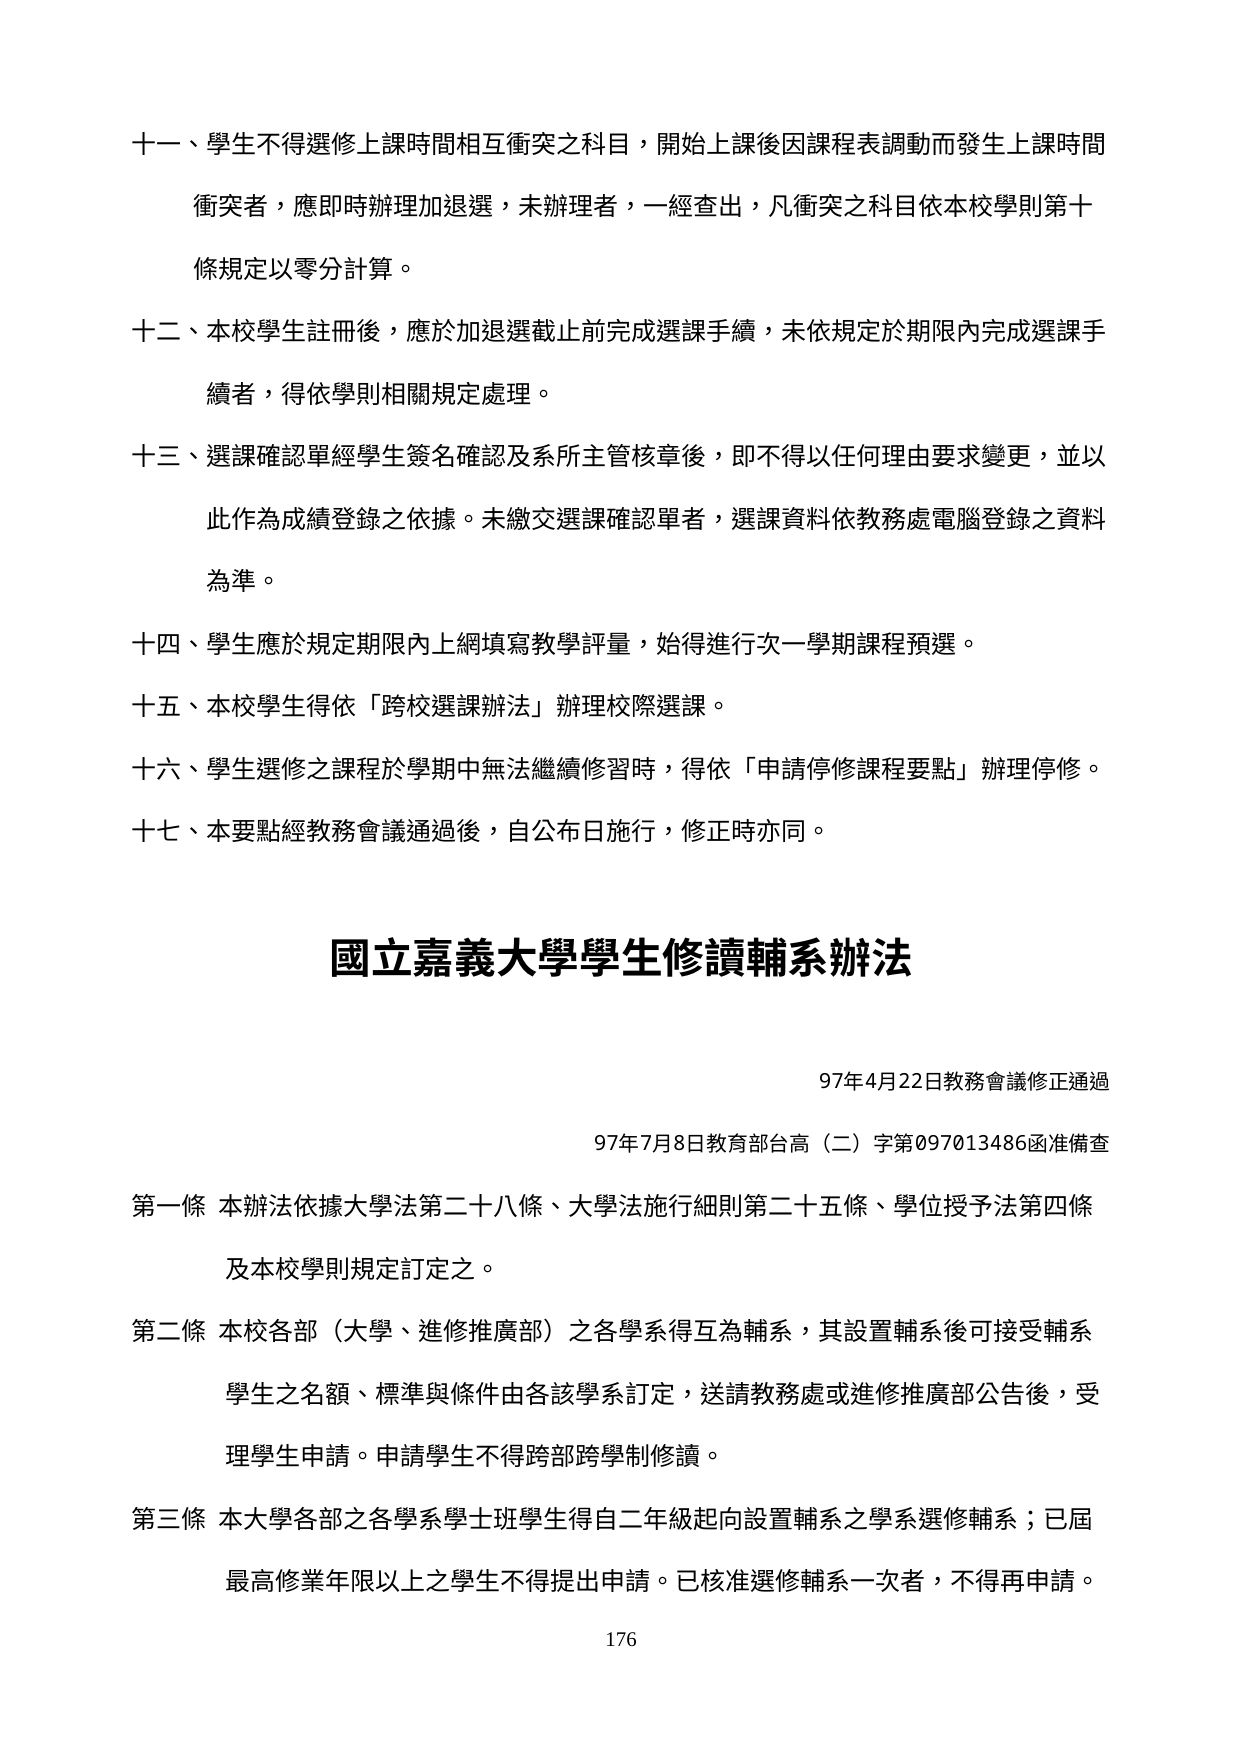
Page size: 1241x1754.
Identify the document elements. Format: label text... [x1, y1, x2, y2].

text 97年7月8日教育部台高（二）字第097013486函准備查 [131, 1101, 1110, 1163]
text 十三、選課確認單經學生簽名確認及系所主管核章後，即不得以任何理由要求變更，並以此作為成績登錄之依據。未繳交選課確認單者，選課資料依教務處電腦登錄之資料為準。 [131, 413, 1110, 601]
subtitle 國立嘉義大學學生修讀輔系辦法 [131, 913, 1110, 976]
text 十四、學生應於規定期限內上網填寫教學評量，始得進行次一學期課程預選。 [131, 601, 1110, 663]
text 第二條 本校各部（大學、進修推廣部）之各學系得互為輔系，其設置輔系後可接受輔系學生之名額、標準與條件由各該學系訂定，送請教務處或進修推廣部公告後，受理學生申請。申請學生不得跨部跨學制修讀。 [131, 1288, 1110, 1476]
text 十六、學生選修之課程於學期中無法繼續修習時，得依「申請停修課程要點」辦理停修。 [131, 726, 1110, 788]
text 第一條 本辦法依據大學法第二十八條、大學法施行細則第二十五條、學位授予法第四條及本校學則規定訂定之。 [131, 1163, 1110, 1288]
text 97年4月22日教務會議修正通過 [131, 1038, 1110, 1101]
text 第三條 本大學各部之各學系學士班學生得自二年級起向設置輔系之學系選修輔系；已屆最高修業年限以上之學生不得提出申請。已核准選修輔系一次者，不得再申請。 [131, 1476, 1110, 1601]
text 十五、本校學生得依「跨校選課辦法」辦理校際選課。 [131, 663, 1110, 726]
text 十七、本要點經教務會議通過後，自公布日施行，修正時亦同。 [131, 788, 1110, 851]
text 十一、學生不得選修上課時間相互衝突之科目，開始上課後因課程表調動而發生上課時間衝突者，應即時辦理加退選，未辦理者，一經查出，凡衝突之科目依本校學則第十條規定以零分計算。 [131, 101, 1110, 288]
text 十二、本校學生註冊後，應於加退選截止前完成選課手續，未依規定於期限內完成選課手續者，得依學則相關規定處理。 [131, 288, 1110, 413]
